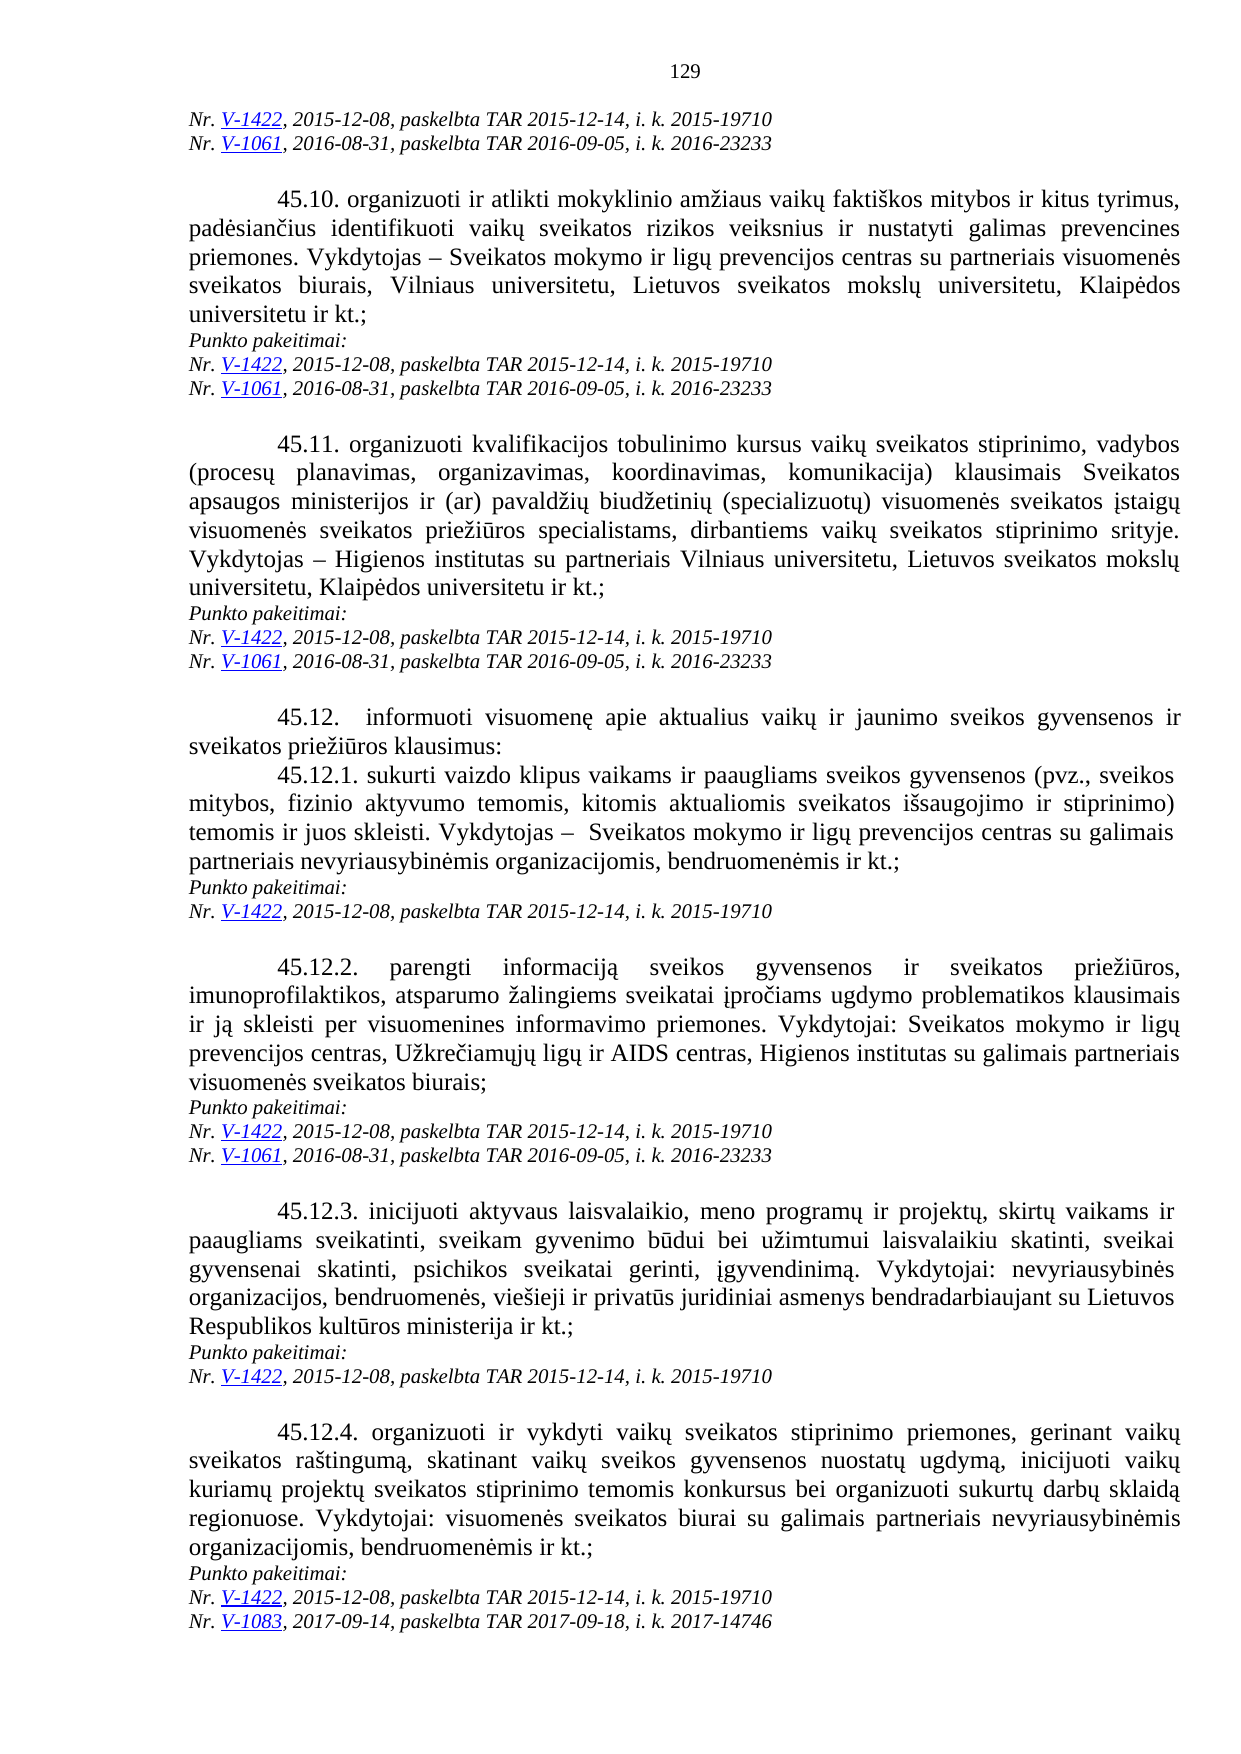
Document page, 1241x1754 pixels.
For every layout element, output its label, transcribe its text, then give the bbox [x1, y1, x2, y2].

text Nr. V-1061, 2016-08-31, paskelbta TAR 2016-09-05, i. k. 2016-23233 [188, 649, 1181, 673]
text 45.12.2. parengti informaciją sveikos gyvensenos ir sveikatos priežiūros, imunoprofilaktikos, atsparumo žalingiems sveikatai įpročiams ugdymo problematikos klausimais ir ją skleisti per visuomenines informavimo priemones. Vykdytojai: Sveikatos mokymo ir ligų prevencijos centras, Užkrečiamųjų ligų ir AIDS centras, Higienos institutas su galimais partneriais visuomenės sveikatos biurais; [188, 952, 1181, 1095]
text Nr. V-1061, 2016-08-31, paskelbta TAR 2016-09-05, i. k. 2016-23233 [188, 131, 1181, 155]
text Punkto pakeitimai: [188, 328, 1181, 352]
text 45.11. organizuoti kvalifikacijos tobulinimo kursus vaikų sveikatos stiprinimo, vadybos (procesų planavimas, organizavimas, koordinavimas, komunikacija) klausimais Sveikatos apsaugos ministerijos ir (ar) pavaldžių biudžetinių (specializuotų) visuomenės sveikatos įstaigų visuomenės sveikatos priežiūros specialistams, dirbantiems vaikų sveikatos stiprinimo srityje. Vykdytojas – Higienos institutas su partneriais Vilniaus universitetu, Lietuvos sveikatos mokslų universitetu, Klaipėdos universitetu ir kt.; [188, 429, 1181, 601]
text Nr. V-1422, 2015-12-08, paskelbta TAR 2015-12-14, i. k. 2015-19710 [188, 1119, 1181, 1143]
text Nr. V-1422, 2015-12-08, paskelbta TAR 2015-12-14, i. k. 2015-19710 [188, 352, 1181, 376]
text Punkto pakeitimai: [188, 601, 1181, 625]
text Punkto pakeitimai: [188, 875, 1181, 899]
text 45.12.3. inicijuoti aktyvaus laisvalaikio, meno programų ir projektų, skirtų vaikams ir paaugliams sveikatinti, sveikam gyvenimo būdui bei užimtumui laisvalaikiu skatinti, sveikai gyvensenai skatinti, psichikos sveikatai gerinti, įgyvendinimą. Vykdytojai: nevyriausybinės organizacijos, bendruomenės, viešieji ir privatūs juridiniai asmenys bendradarbiaujant su Lietuvos Respublikos kultūros ministerija ir kt.; [188, 1196, 1175, 1340]
text 45.10. organizuoti ir atlikti mokyklinio amžiaus vaikų faktiškos mitybos ir kitus tyrimus, padėsiančius identifikuoti vaikų sveikatos rizikos veiksnius ir nustatyti galimas prevencines priemones. Vykdytojas – Sveikatos mokymo ir ligų prevencijos centras su partneriais visuomenės sveikatos biurais, Vilniaus universitetu, Lietuvos sveikatos mokslų universitetu, Klaipėdos universitetu ir kt.; [188, 184, 1181, 328]
text 45.12.4. organizuoti ir vykdyti vaikų sveikatos stiprinimo priemones, gerinant vaikų sveikatos raštingumą, skatinant vaikų sveikos gyvensenos nuostatų ugdymą, inicijuoti vaikų kuriamų projektų sveikatos stiprinimo temomis konkursus bei organizuoti sukurtų darbų sklaidą regionuose. Vykdytojai: visuomenės sveikatos biurai su galimais partneriais nevyriausybinėmis organizacijomis, bendruomenėmis ir kt.; [188, 1417, 1181, 1561]
text Punkto pakeitimai: [188, 1095, 1181, 1119]
text Nr. V-1061, 2016-08-31, paskelbta TAR 2016-09-05, i. k. 2016-23233 [188, 1143, 1181, 1167]
text Nr. V-1422, 2015-12-08, paskelbta TAR 2015-12-14, i. k. 2015-19710 [188, 1364, 1181, 1388]
text 45.12.1. sukurti vaizdo klipus vaikams ir paaugliams sveikos gyvensenos (pvz., sveikos mitybos, fizinio aktyvumo temomis, kitomis aktualiomis sveikatos išsaugojimo ir stiprinimo) temomis ir juos skleisti. Vykdytojas – Sveikatos mokymo ir ligų prevencijos centras su galimais partneriais nevyriausybinėmis organizacijomis, bendruomenėmis ir kt.; [188, 760, 1175, 875]
text Nr. V-1083, 2017-09-14, paskelbta TAR 2017-09-18, i. k. 2017-14746 [188, 1609, 1181, 1633]
text Nr. V-1422, 2015-12-08, paskelbta TAR 2015-12-14, i. k. 2015-19710 [188, 1585, 1181, 1609]
text Nr. V-1422, 2015-12-08, paskelbta TAR 2015-12-14, i. k. 2015-19710 [188, 107, 1181, 131]
text Nr. V-1422, 2015-12-08, paskelbta TAR 2015-12-14, i. k. 2015-19710 [188, 899, 1181, 923]
text Punkto pakeitimai: [188, 1340, 1181, 1364]
text Punkto pakeitimai: [188, 1561, 1181, 1585]
text Nr. V-1061, 2016-08-31, paskelbta TAR 2016-09-05, i. k. 2016-23233 [188, 376, 1181, 400]
text 45.12. informuoti visuomenę apie aktualius vaikų ir jaunimo sveikos gyvensenos ir sveikatos priežiūros klausimus: [188, 702, 1181, 760]
text Nr. V-1422, 2015-12-08, paskelbta TAR 2015-12-14, i. k. 2015-19710 [188, 625, 1181, 649]
